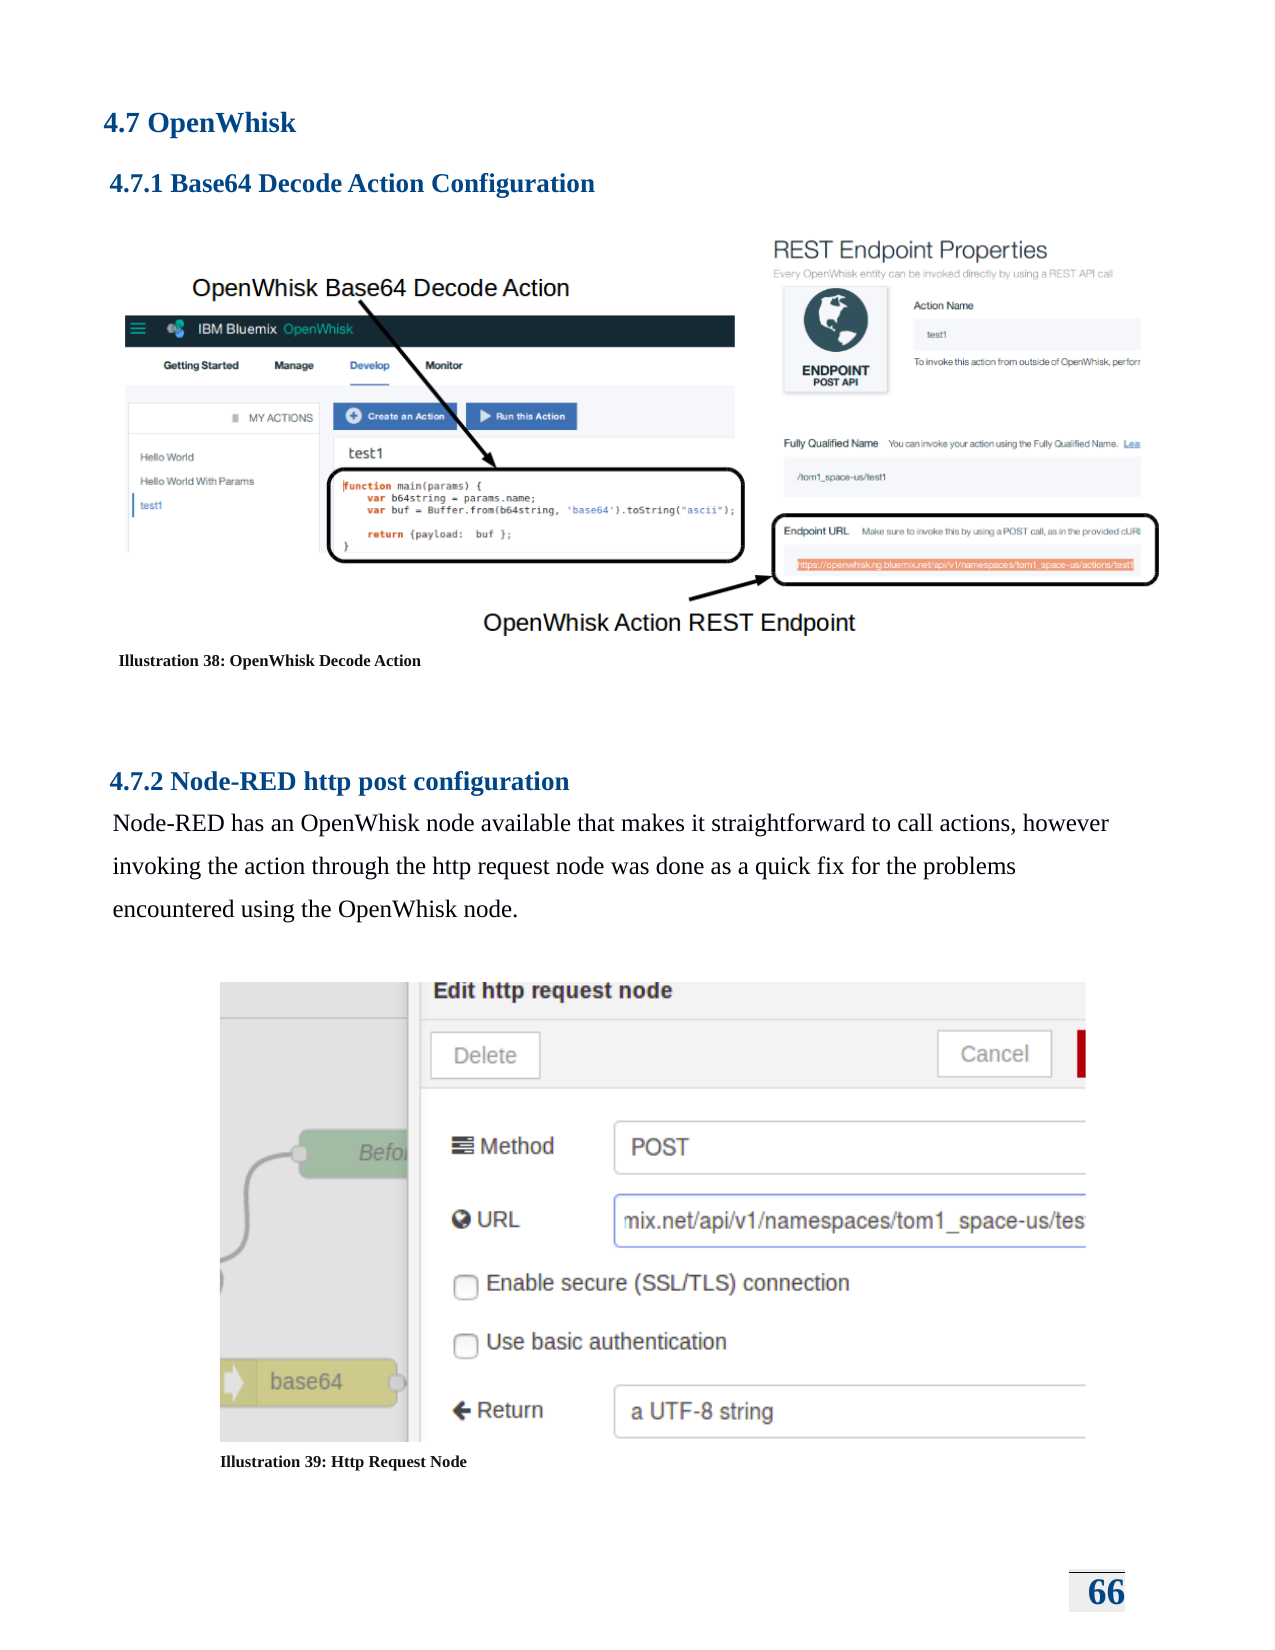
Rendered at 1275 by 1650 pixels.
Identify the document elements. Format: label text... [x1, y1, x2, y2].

text Node-RED has an OpenWhisk node available that makes it straightforward to call actions, however invoking the action through the http request node was done as a quick fix for the problems encountered using the OpenWhisk node. [112, 808, 1125, 923]
picture [118, 214, 1170, 641]
text Illustration 38: OpenWhisk Decode Action [118, 641, 1196, 669]
picture [219, 982, 1086, 1442]
subtitle 4.7 OpenWhisk [103, 105, 1125, 138]
text Illustration 39: Http Request Node [220, 1442, 1086, 1471]
subtitle 4.7.1 Base64 Decode Action Configuration [109, 167, 1125, 198]
subtitle 4.7.2 Node-RED http post configuration [109, 765, 1125, 796]
